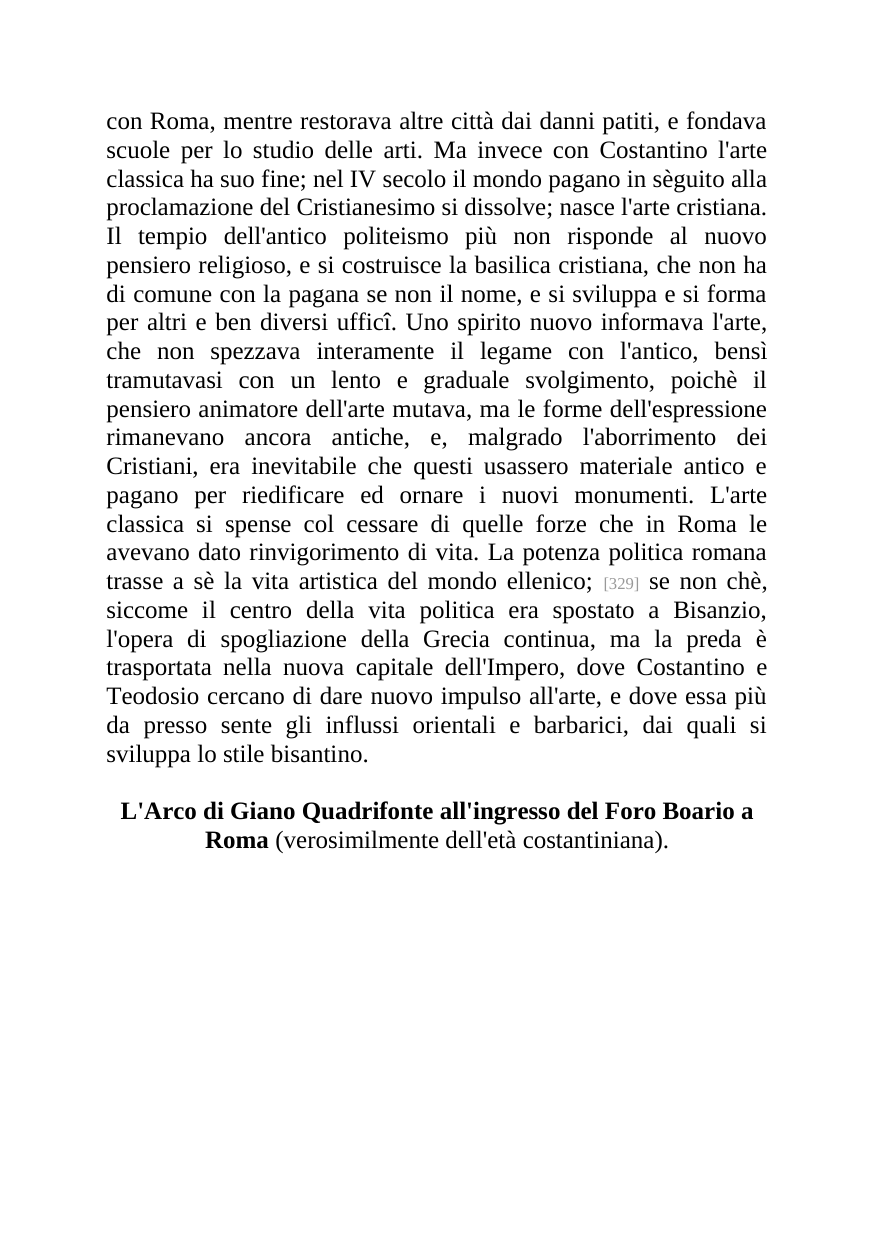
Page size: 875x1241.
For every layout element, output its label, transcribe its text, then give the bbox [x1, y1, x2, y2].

text L'Arco di Giano Quadrifonte all'ingresso del Foro Boario a Roma (verosimilmente dell'età costantiniana). [106, 796, 768, 854]
text con Roma, mentre restorava altre città dai danni patiti, e fondava scuole per lo studio delle arti. Ma invece con Costantino l'arte classica ha suo fine; nel IV secolo il mondo pagano in sèguito alla proclamazione del Cristianesimo si dissolve; nasce l'arte cristiana. Il tempio dell'antico politeismo più non risponde al nuovo pensiero religioso, e si costruisce la basilica cristiana, che non ha di comune con la pagana se non il nome, e si sviluppa e si forma per altri e ben diversi ufficî. Uno spirito nuovo informava l'arte, che non spezzava interamente il legame con l'antico, bensì tramutavasi con un lento e graduale svolgimento, poichè il pensiero animatore dell'arte mutava, ma le forme dell'espressione rimanevano ancora antiche, e, malgrado l'aborrimento dei Cristiani, era inevitabile che questi usassero materiale antico e pagano per riedificare ed ornare i nuovi monumenti. L'arte classica si spense col cessare di quelle forze che in Roma le avevano dato rinvigorimento di vita. La potenza politica romana trasse a sè la vita artistica del mondo ellenico; [329] se non chè, siccome il centro della vita politica era spostato a Bisanzio, l'opera di spogliazione della Grecia continua, ma la preda è trasportata nella nuova capitale dell'Impero, dove Costantino e Teodosio cercano di dare nuovo impulso all'arte, e dove essa più da presso sente gli influssi orientali e barbarici, dai quali si sviluppa lo stile bisantino. [106, 106, 768, 767]
